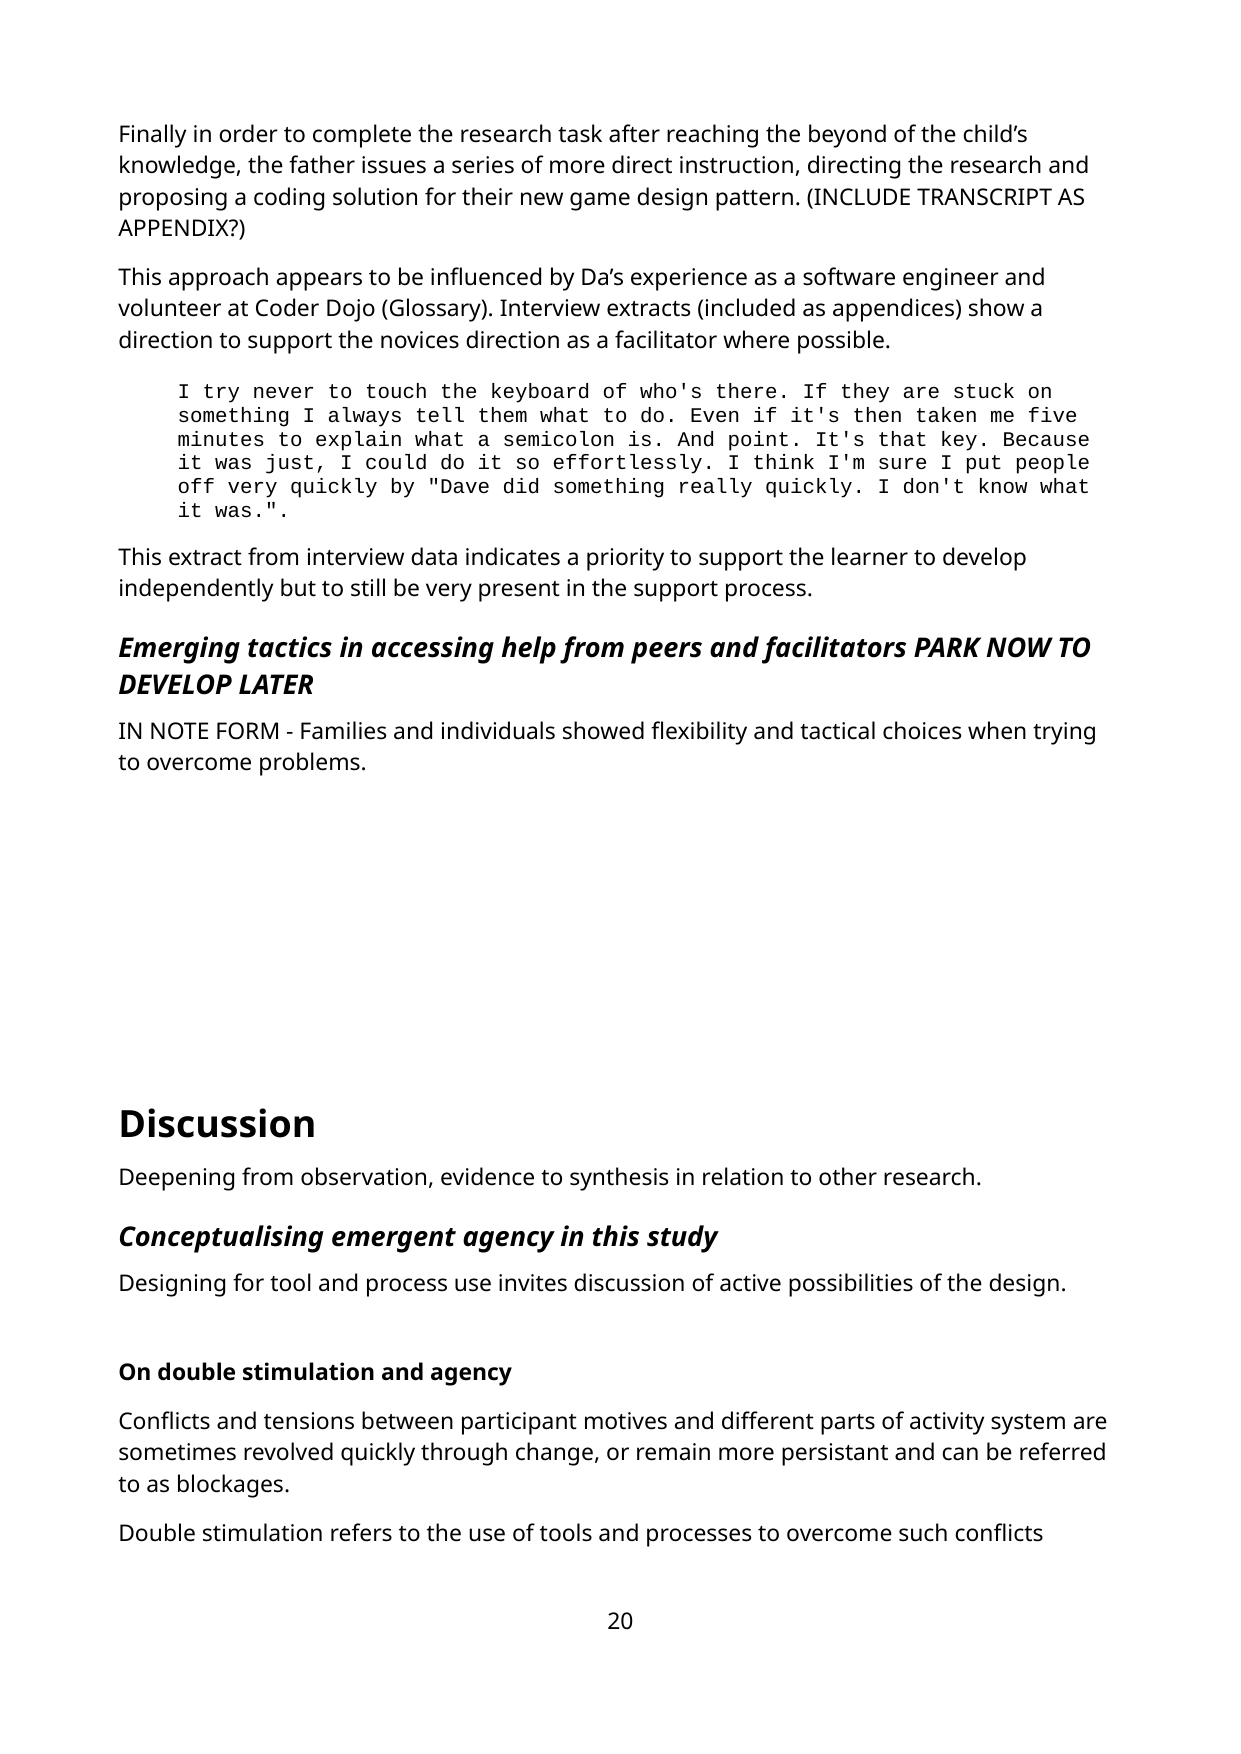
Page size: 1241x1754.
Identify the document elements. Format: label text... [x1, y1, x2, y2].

text IN NOTE FORM - Families and individuals showed flexibility and tactical choices when trying to overcome problems. [118, 715, 1122, 777]
text On double stimulation and agency [118, 1356, 1122, 1387]
text This approach appears to be influenced by Da’s experience as a software engineer and volunteer at Coder Dojo (Glossary). Interview extracts (included as appendices) show a direction to support the novices direction as a facilitator where possible. [118, 261, 1122, 355]
subtitle Conceptualising emergent agency in this study [118, 1217, 1122, 1254]
subtitle Emerging tactics in accessing help from peers and facilitators PARK NOW TO DEVELOP LATER [118, 628, 1122, 702]
subtitle Discussion [118, 1097, 1122, 1148]
text This extract from interview data indicates a priority to support the learner to develop independently but to still be very present in the support process. [118, 541, 1122, 603]
text Deepening from observation, evidence to synthesis in relation to other research. [118, 1161, 1122, 1192]
text Conflicts and tensions between participant motives and different parts of activity system are sometimes revolved quickly through change, or remain more persistant and can be referred to as blockages. [118, 1405, 1122, 1499]
text I try never to touch the keyboard of who's there. If they are stuck on something I always tell them what to do. Even if it's then taken me five minutes to explain what a semicolon is. And point. It's that key. Because it was just, I could do it so effortlessly. I think I'm sure I put people off very quickly by "Dave did something really quickly. I don't know what it was.". [177, 381, 1122, 523]
text Double stimulation refers to the use of tools and processes to overcome such conflicts [118, 1517, 1122, 1548]
text Finally in order to complete the research task after reaching the beyond of the child’s knowledge, the father issues a series of more direct instruction, directing the research and proposing a coding solution for their new game design pattern. (INCLUDE TRANSCRIPT AS APPENDIX?) [118, 118, 1122, 243]
text Designing for tool and process use invites discussion of active possibilities of the design. [118, 1266, 1122, 1298]
